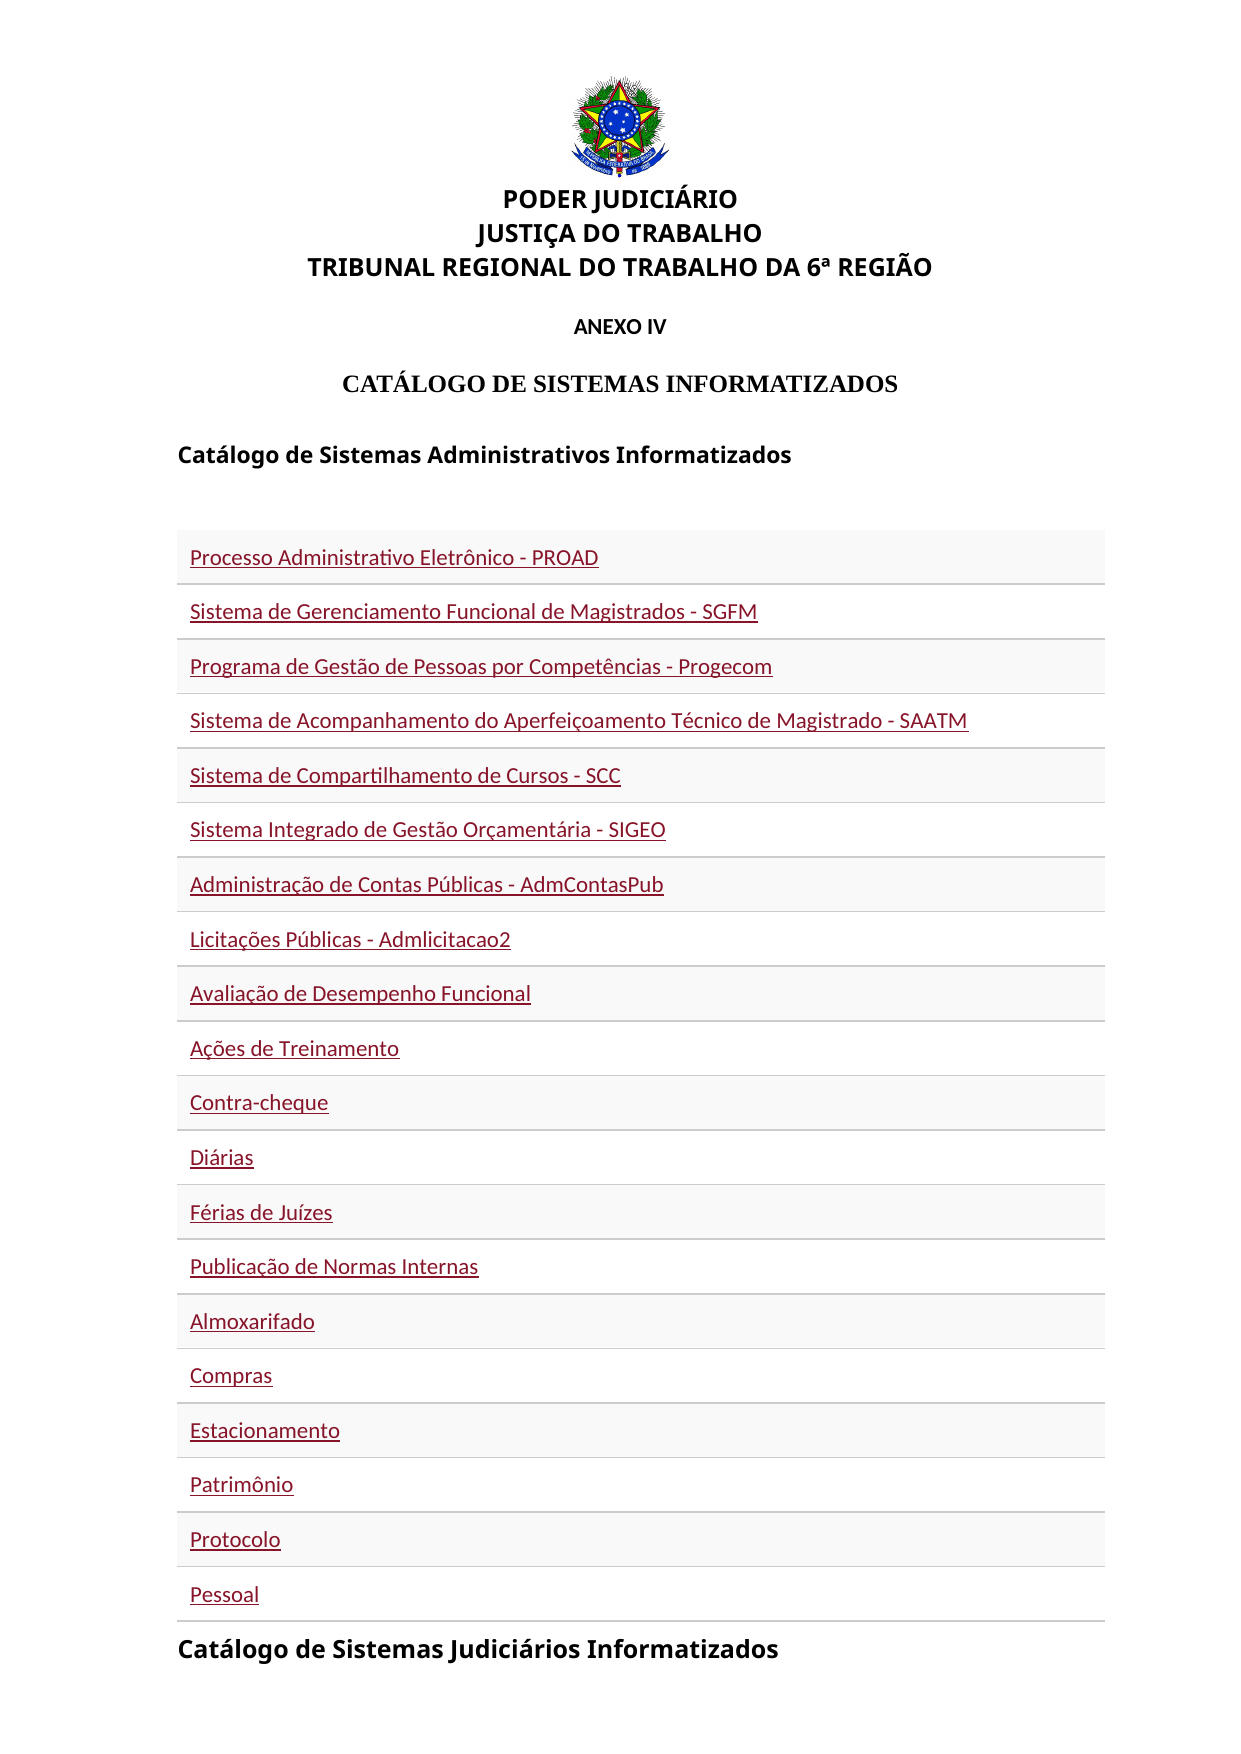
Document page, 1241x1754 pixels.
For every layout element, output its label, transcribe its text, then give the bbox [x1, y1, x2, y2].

table_header Processo Administrativo Eletrônico - PROAD [177, 530, 1105, 583]
text CATÁLOGO DE SISTEMAS INFORMATIZADOS [177, 369, 1063, 398]
table_cell Ações de Treinamento [177, 1022, 1105, 1074]
table_cell Administração de Contas Públicas - AdmContasPub [177, 858, 1105, 911]
table_cell Protocolo [177, 1513, 1105, 1566]
table_cell Estacionamento [177, 1404, 1105, 1457]
table_cell Contra-cheque [177, 1076, 1105, 1129]
table_cell Compras [177, 1349, 1105, 1402]
table_cell Patrimônio [177, 1458, 1105, 1511]
table_cell Avaliação de Desempenho Funcional [177, 967, 1105, 1020]
text ANEXO IV [177, 312, 1063, 341]
table_cell Publicação de Normas Internas [177, 1240, 1105, 1293]
table_cell Sistema de Compartilhamento de Cursos - SCC [177, 749, 1105, 802]
table_cell Programa de Gestão de Pessoas por Competências - Progecom [177, 640, 1105, 692]
table_cell Férias de Juízes [177, 1185, 1105, 1238]
table_cell Sistema Integrado de Gestão Orçamentária - SIGEO [177, 803, 1105, 856]
subtitle Catálogo de Sistemas Judiciários Informatizados [177, 1622, 1063, 1666]
table_cell Sistema de Gerenciamento Funcional de Magistrados - SGFM [177, 585, 1105, 638]
subtitle Catálogo de Sistemas Administrativos Informatizados [177, 427, 1063, 471]
table_cell Diárias [177, 1131, 1105, 1184]
table_cell Almoxarifado [177, 1295, 1105, 1347]
table_cell Licitações Públicas - Admlicitacao2 [177, 912, 1105, 965]
table_cell Sistema de Acompanhamento do Aperfeiçoamento Técnico de Magistrado - SAATM [177, 694, 1105, 747]
table_cell Pessoal [177, 1567, 1105, 1620]
